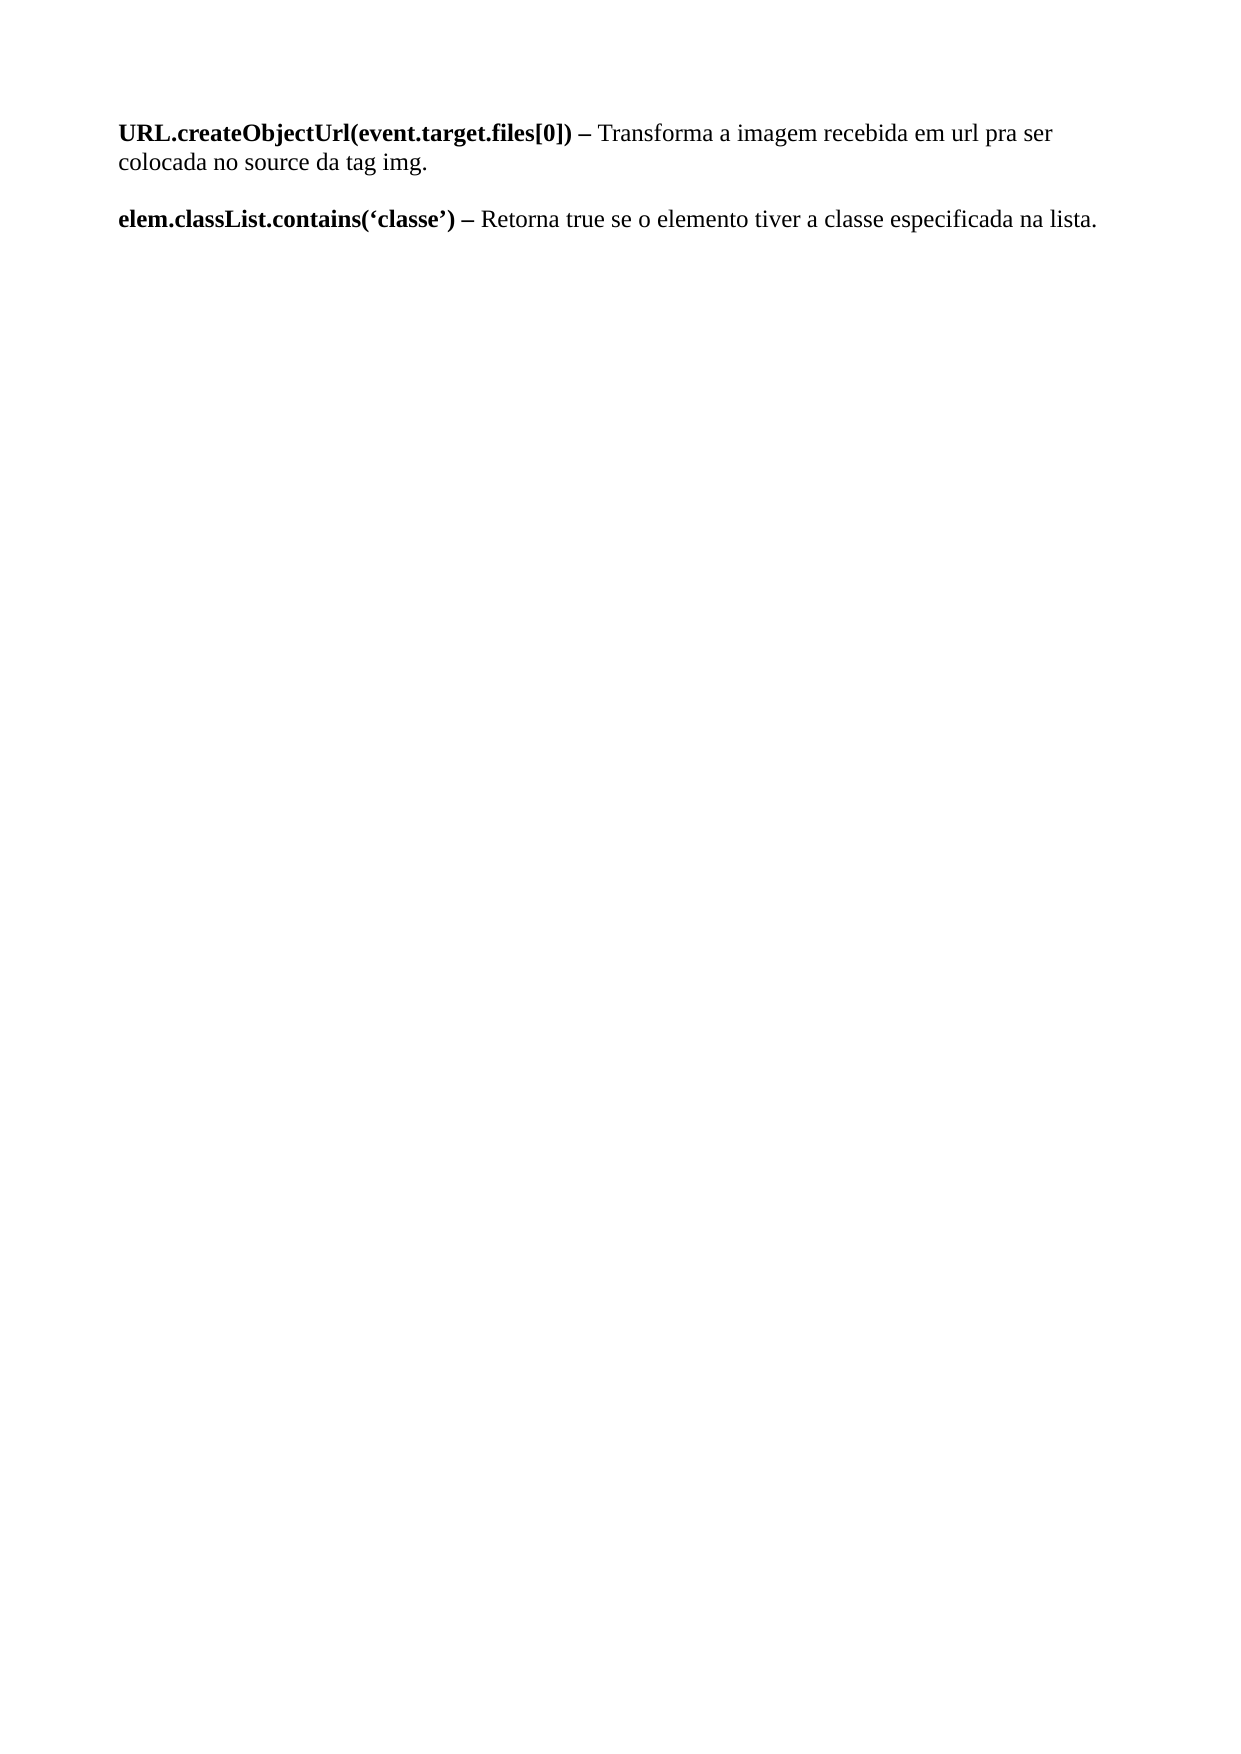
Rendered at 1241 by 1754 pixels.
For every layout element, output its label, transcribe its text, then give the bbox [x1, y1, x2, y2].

text elem.classList.contains(‘classe’) – Retorna true se o elemento tiver a classe especificada na lista. [118, 204, 1122, 233]
text URL.createObjectUrl(event.target.files[0]) – Transforma a imagem recebida em url pra ser colocada no source da tag img. [118, 118, 1122, 176]
